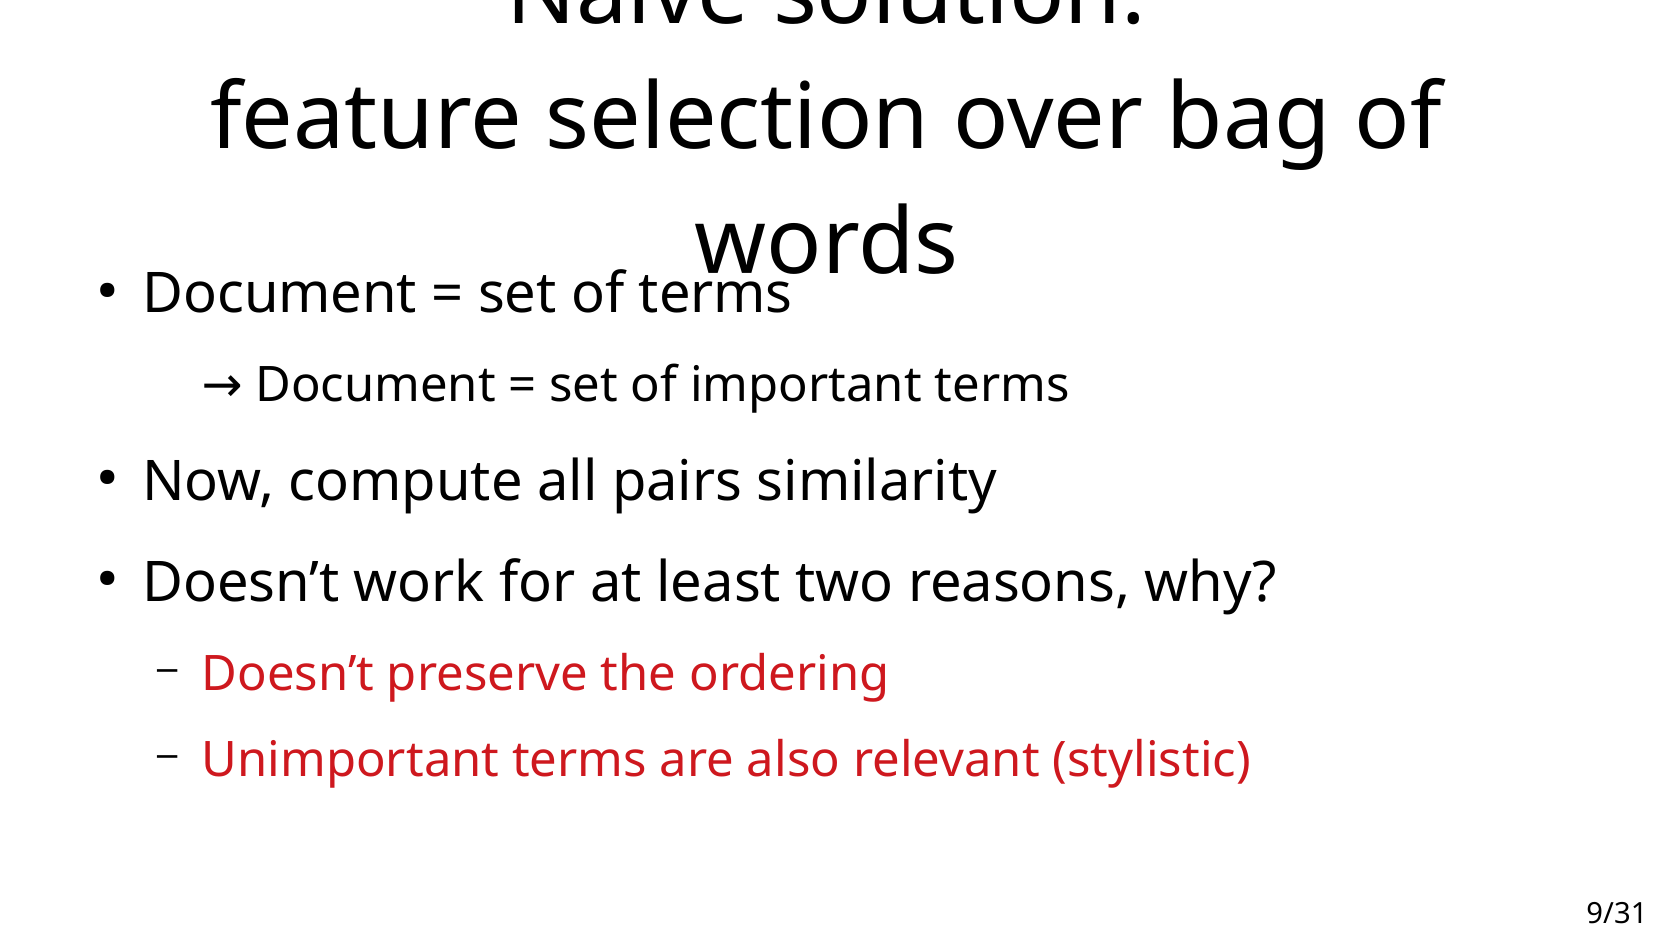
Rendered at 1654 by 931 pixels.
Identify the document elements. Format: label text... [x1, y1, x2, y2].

list Document = set of terms → Document = set of important terms Now, compute all pairs similarity Doesn’t work for at least two reasons, why? Doesn’t preserve the ordering Unimportant terms are also relevant (stylistic) [82, 253, 1571, 793]
title Naïve solution: feature selection over bag of words [82, 1, 1571, 226]
